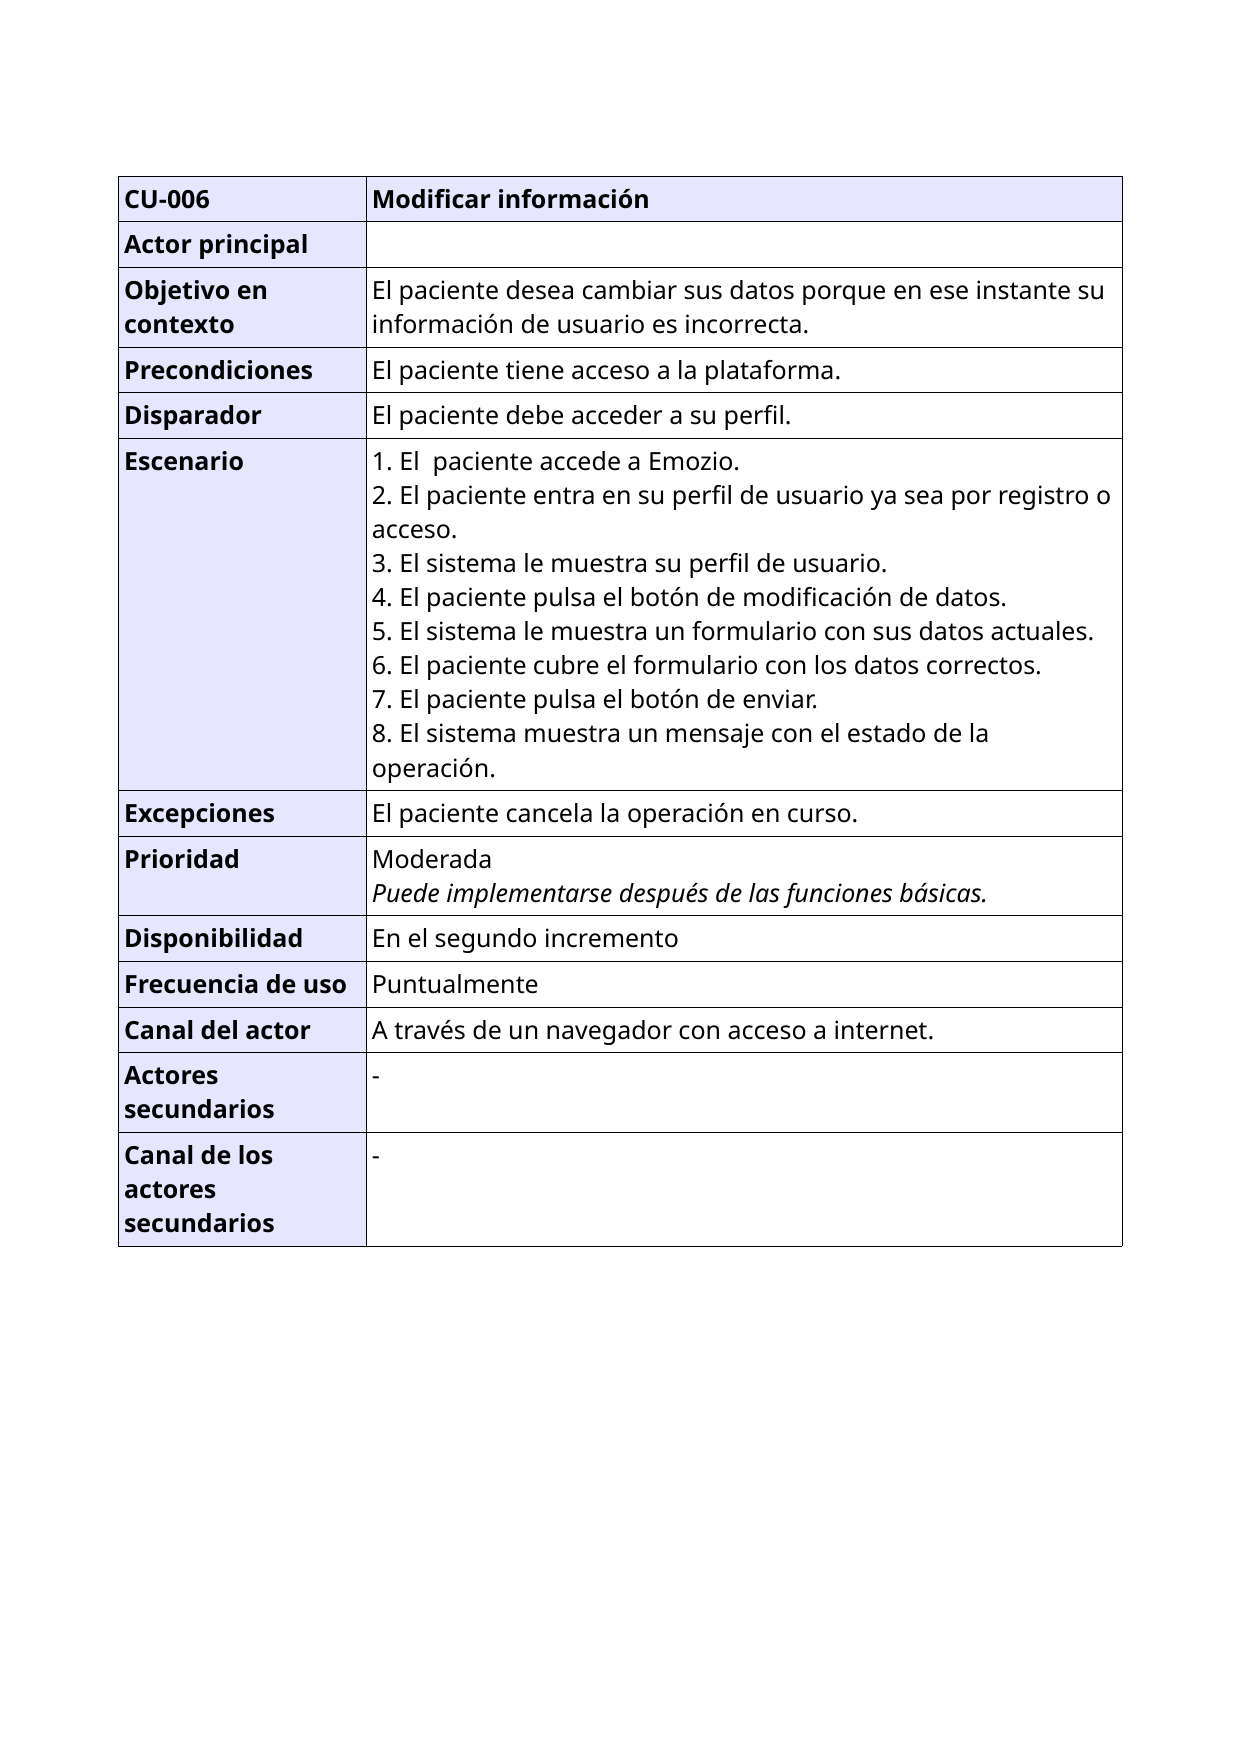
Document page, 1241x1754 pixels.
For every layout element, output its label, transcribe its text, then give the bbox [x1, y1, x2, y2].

table_header Modificar información [367, 177, 1122, 221]
table_cell Canal del actor [119, 1008, 366, 1052]
table_header CU-006 [119, 177, 366, 221]
table_cell Actores secundarios [119, 1053, 366, 1132]
table_cell Disponibilidad [119, 916, 366, 961]
table_cell Disparador [119, 393, 366, 438]
table_cell Prioridad [119, 837, 366, 915]
table_cell Escenario [119, 439, 366, 790]
table_cell 1. El paciente accede a Emozio. 2. El paciente entra en su perfil de usuario ya sea por registro o acceso. 3. El sistema le muestra su perfil de usuario. 4. El paciente pulsa el botón de modificación de datos. 5. El sistema le muestra un formulario con sus datos actuales. 6. El paciente cubre el formulario con los datos correctos. 7. El paciente pulsa el botón de enviar. 8. El sistema muestra un mensaje con el estado de la operación. [367, 439, 1122, 790]
table_cell Objetivo en contexto [119, 268, 366, 347]
table_cell - [367, 1133, 1122, 1246]
table_cell Moderada Puede implementarse después de las funciones básicas. [367, 837, 1122, 915]
table_cell Excepciones [119, 791, 366, 836]
table_cell Frecuencia de uso [119, 962, 366, 1007]
table_cell El paciente tiene acceso a la plataforma. [367, 348, 1122, 392]
table_cell - [367, 1053, 1122, 1132]
table_cell [367, 222, 1122, 267]
table_cell Puntualmente [367, 962, 1122, 1007]
table_cell Canal de los actores secundarios [119, 1133, 366, 1246]
table_cell El paciente debe acceder a su perfil. [367, 393, 1122, 438]
table_cell Actor principal [119, 222, 366, 267]
table_cell El paciente cancela la operación en curso. [367, 791, 1122, 836]
table_cell Precondiciones [119, 348, 366, 392]
table_cell El paciente desea cambiar sus datos porque en ese instante su información de usuario es incorrecta. [367, 268, 1122, 347]
table_cell A través de un navegador con acceso a internet. [367, 1008, 1122, 1052]
table_cell En el segundo incremento [367, 916, 1122, 961]
